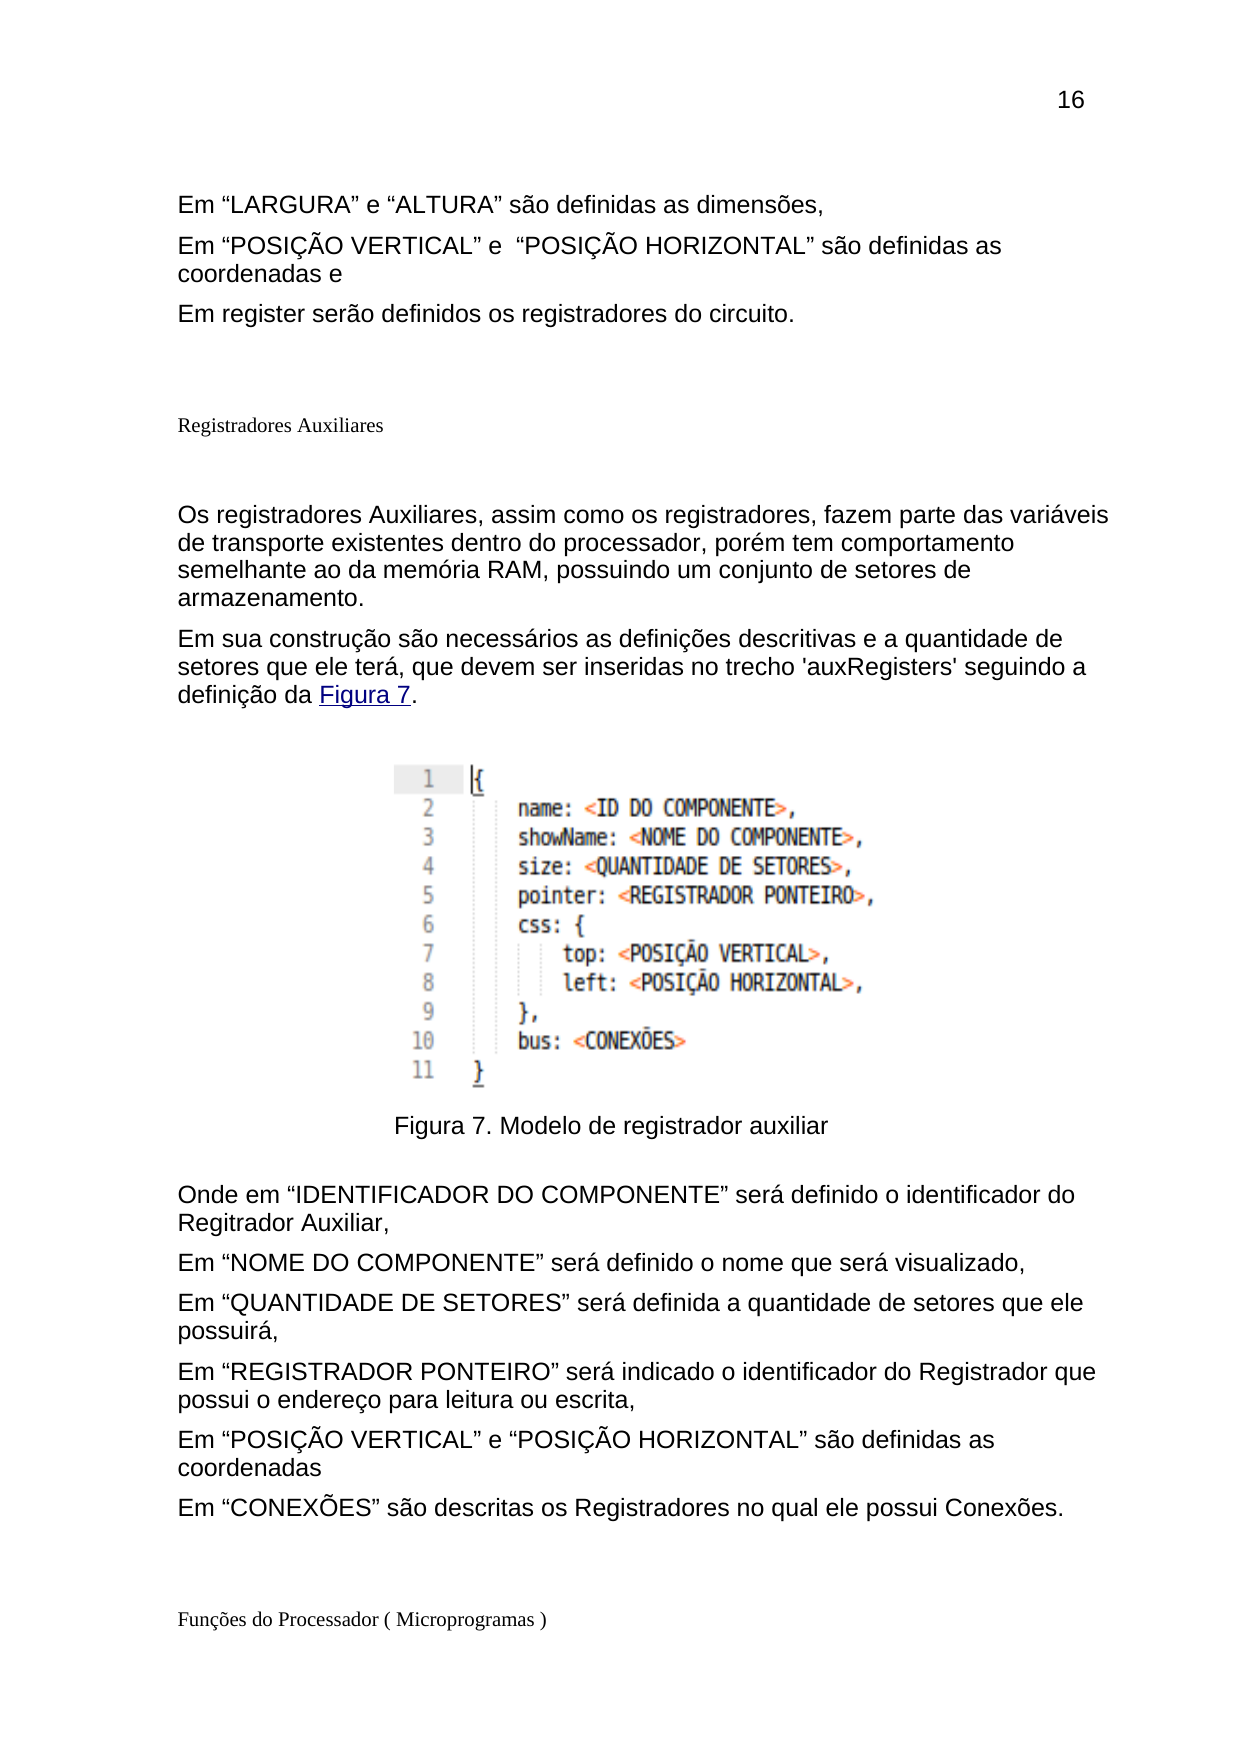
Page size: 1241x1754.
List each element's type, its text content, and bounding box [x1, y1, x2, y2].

text Figura 7. Modelo de registrador auxiliar [394, 1099, 905, 1140]
text Em “POSIÇÃO VERTICAL” e “POSIÇÃO HORIZONTAL” são definidas as coordenadas [177, 1426, 1122, 1482]
text Os registradores Auxiliares, assim como os registradores, fazem parte das variáveis de transporte existentes dentro do processador, porém tem comportamento semelhante ao da memória RAM, possuindo um conjunto de setores de armazenamento. [177, 500, 1122, 612]
text Em sua construção são necessários as definições descritivas e a quantidade de setores que ele terá, que devem ser inseridas no trecho 'auxRegisters' seguindo a definição da Figura 7. [177, 624, 1122, 708]
text Em “CONEXÕES” são descritas os Registradores no qual ele possui Conexões. [177, 1494, 1122, 1522]
text Em “NOME DO COMPONENTE” será definido o nome que será visualizado, [177, 1249, 1122, 1277]
text Em “QUANTIDADE DE SETORES” será definida a quantidade de setores que ele possuirá, [177, 1289, 1122, 1345]
text Em “POSIÇÃO VERTICAL” e “POSIÇÃO HORIZONTAL” são definidas as coordenadas e [177, 231, 1122, 287]
text Em register serão definidos os registradores do circuito. [177, 300, 1122, 328]
text Em “LARGURA” e “ALTURA” são definidas as dimensões, [177, 191, 1122, 219]
text Onde em “IDENTIFICADOR DO COMPONENTE” será definido o identificador do Regitrador Auxiliar, [177, 1180, 1122, 1236]
picture [393, 761, 906, 1099]
subtitle Funções do Processador ( Microprogramas ) [177, 1608, 1122, 1631]
subtitle Registradores Auxiliares [177, 414, 1122, 437]
text Em “REGISTRADOR PONTEIRO” será indicado o identificador do Registrador que possui o endereço para leitura ou escrita, [177, 1357, 1122, 1413]
